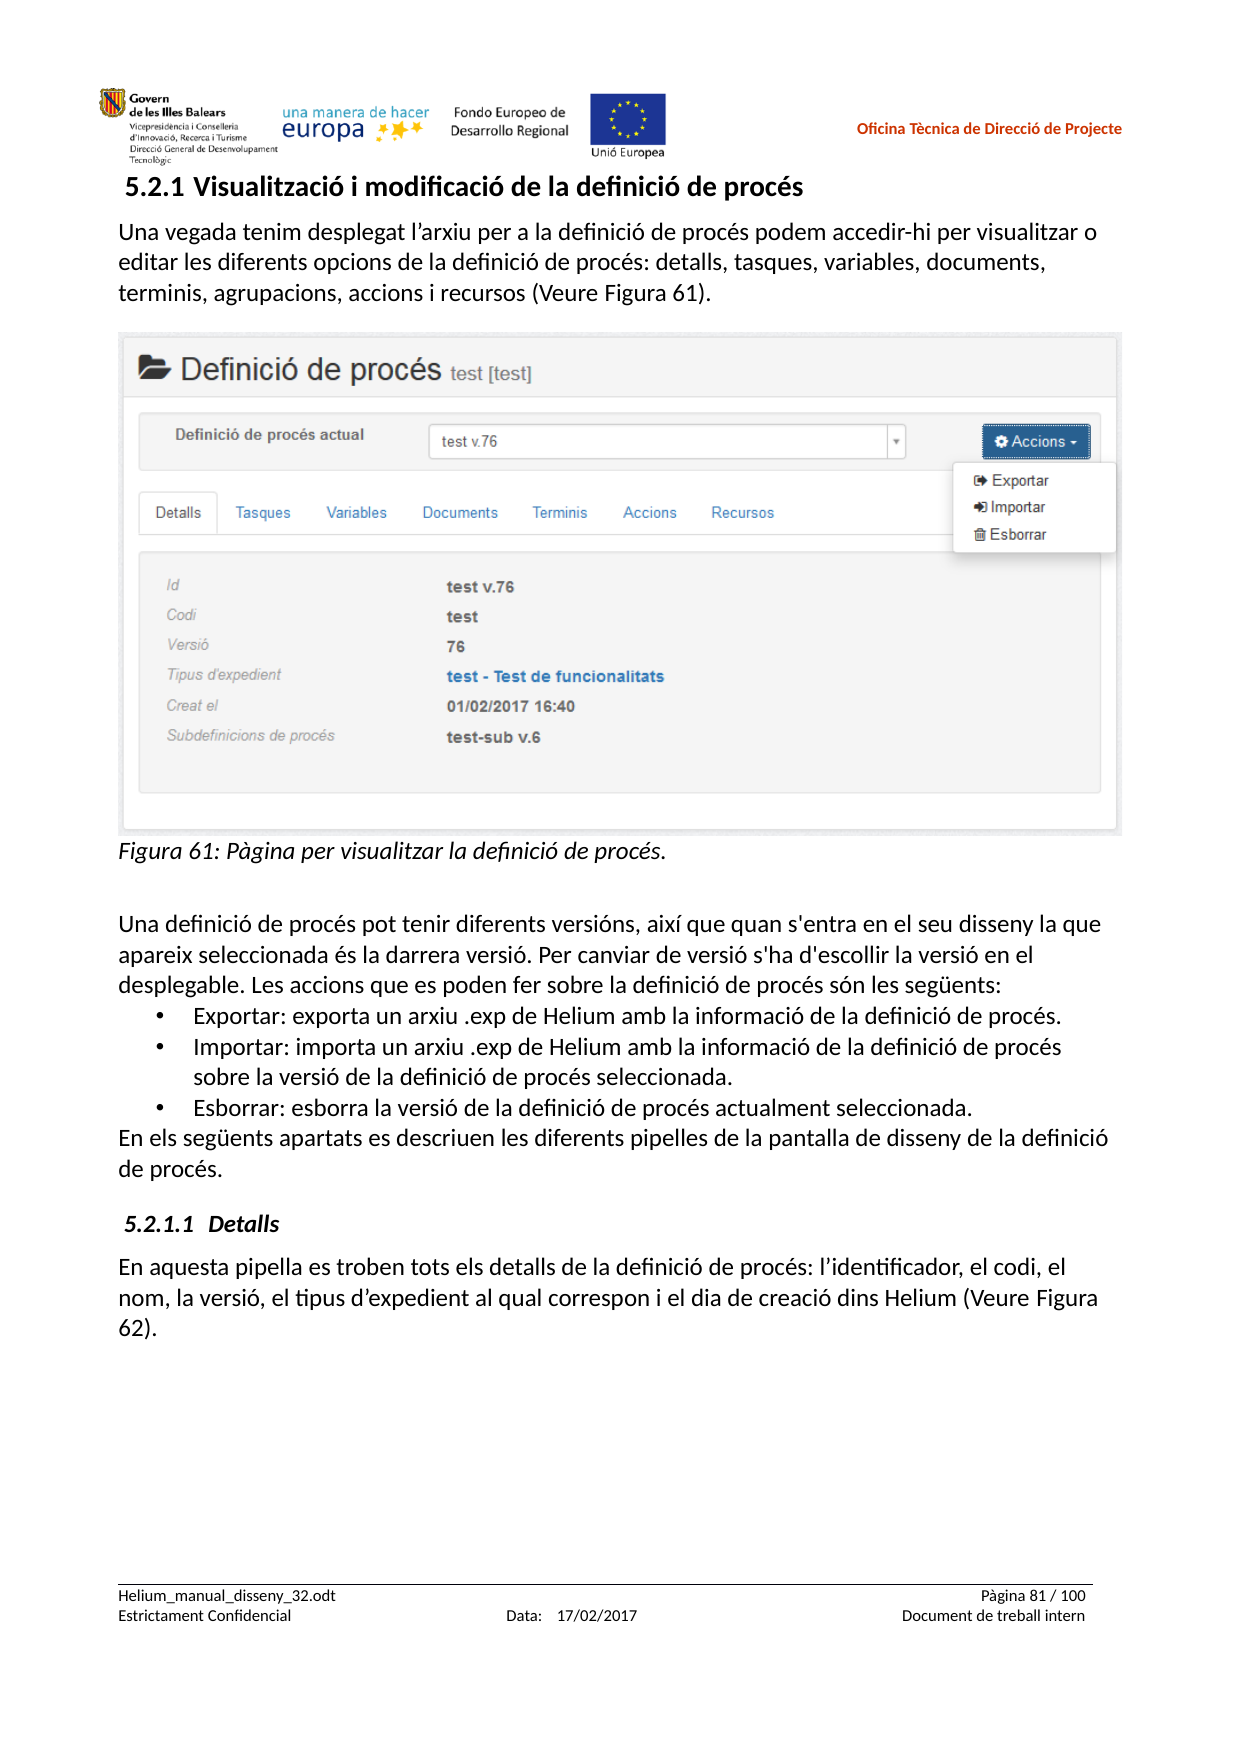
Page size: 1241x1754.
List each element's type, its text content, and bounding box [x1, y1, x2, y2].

text En els següents apartats es descriuen les diferents pipelles de la pantalla de disseny de la definició de procés. [118, 1122, 1122, 1183]
subtitle Visualització i modificació de la definició de procés [118, 168, 1122, 203]
picture [99, 87, 668, 166]
picture [118, 332, 1123, 836]
subtitle Detalls [118, 1208, 1122, 1239]
list Importar: importa un arxiu .exp de Helium amb la informació de la definició de procés sobre la versió de la definició de procés seleccionada. [156, 1031, 1122, 1092]
list Exportar: exporta un arxiu .exp de Helium amb la informació de la definició de procés. [156, 1000, 1122, 1031]
text En aquesta pipella es troben tots els detalls de la definició de procés: l’identificador, el codi, el nom, la versió, el tipus d’expedient al qual correspon i el dia de creació dins Helium (Veure Figura 62). [118, 1251, 1122, 1343]
text Una vegada tenim desplegat l’arxiu per a la definició de procés podem accedir-hi per visualitzar o editar les diferents opcions de la definició de procés: detalls, tasques, variables, documents, terminis, agrupacions, accions i recursos (Veure Figura 61). [118, 216, 1122, 308]
text Figura 61: Pàgina per visualitzar la definició de procés. [118, 836, 1122, 866]
list Esborrar: esborra la versió de la definició de procés actualment seleccionada. [156, 1092, 1122, 1122]
text Una definició de procés pot tenir diferents versións, així que quan s'entra en el seu disseny la que apareix seleccionada és la darrera versió. Per canviar de versió s'ha d'escollir la versió en el desplegable. Les accions que es poden fer sobre la definició de procés són les següents: [118, 909, 1122, 1000]
